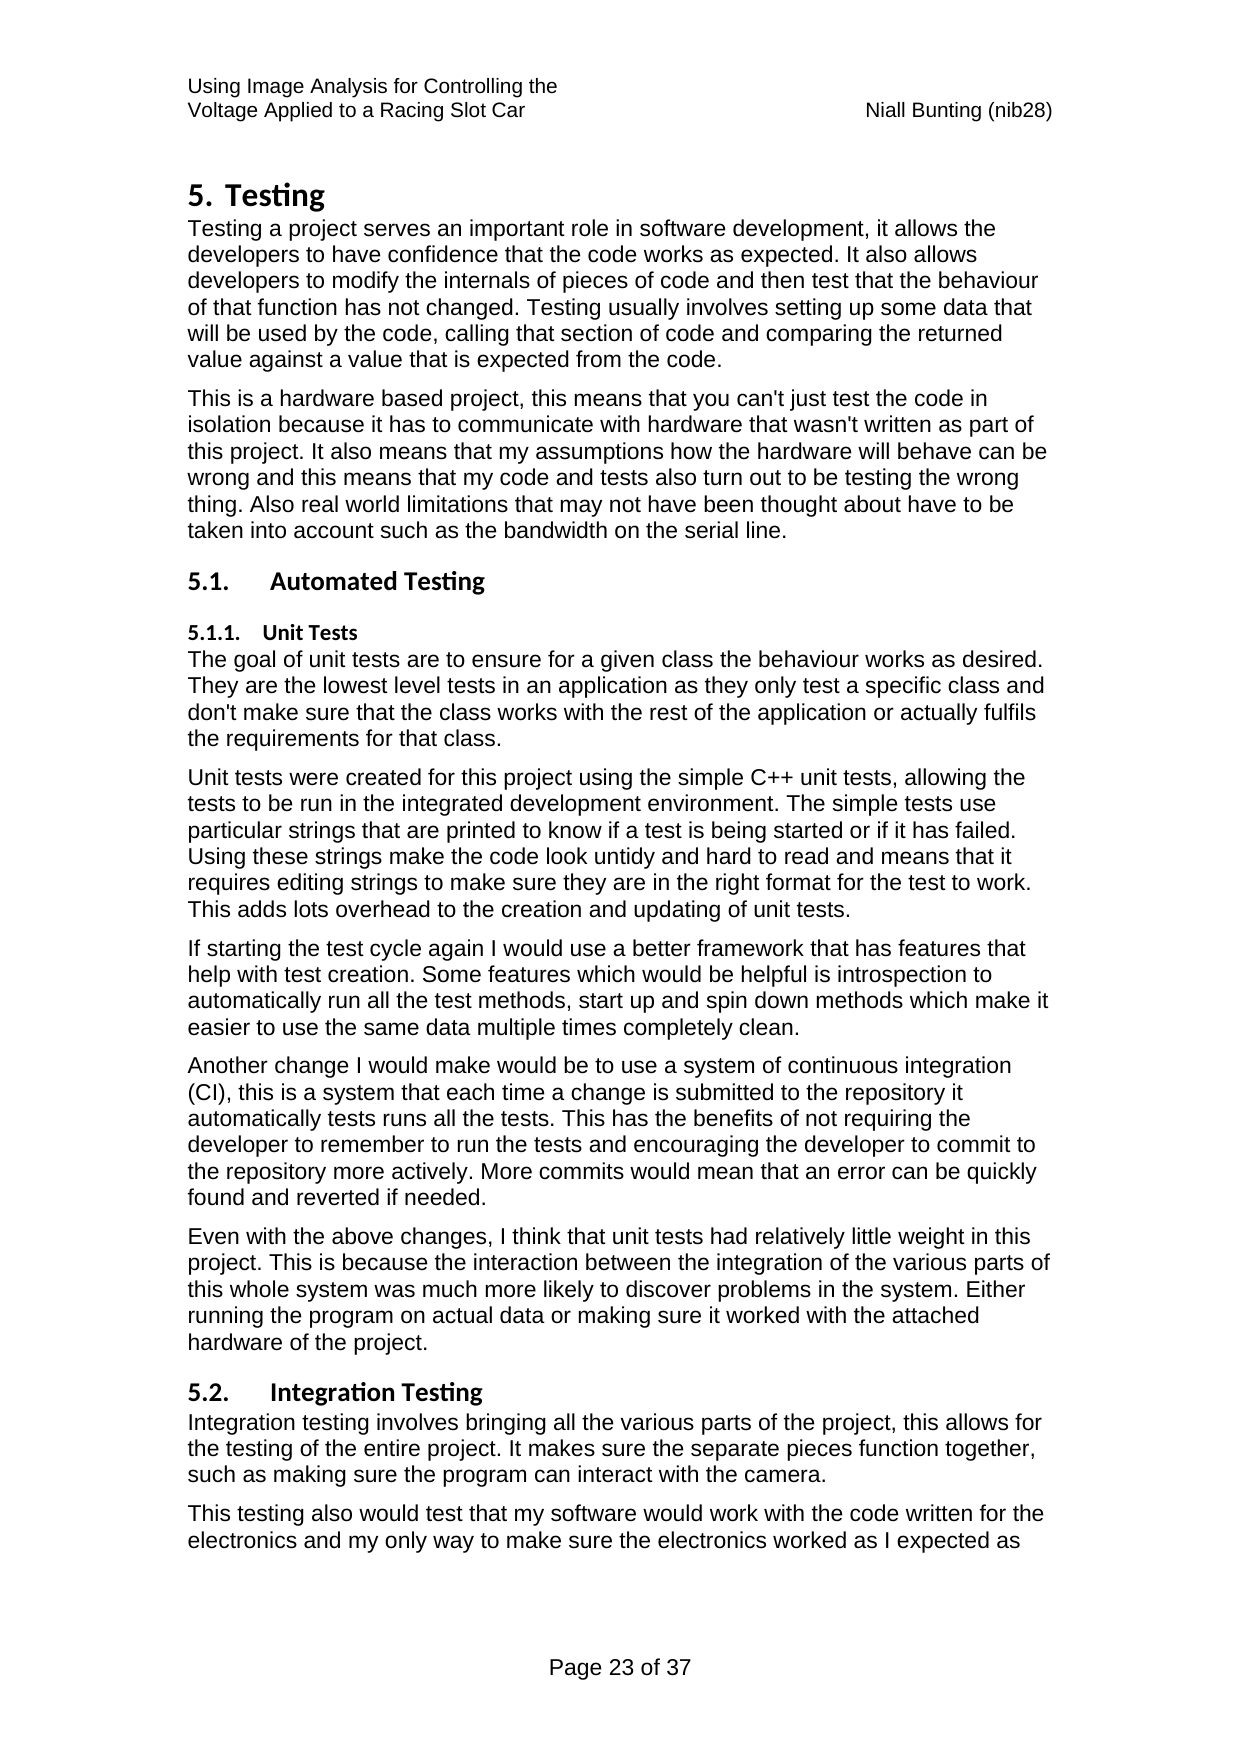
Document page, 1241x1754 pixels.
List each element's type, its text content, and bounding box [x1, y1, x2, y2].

text Integration testing involves bringing all the various parts of the project, this allows for the testing of the entire project. It makes sure the separate pieces function together, such as making sure the program can interact with the camera. [187, 1409, 1053, 1488]
subtitle Testing [187, 174, 1053, 214]
text This is a hardware based project, this means that you can't just test the code in isolation because it has to communicate with hardware that wasn't written as part of this project. It also means that my assumptions how the hardware will behave can be wrong and this means that my code and tests also turn out to be testing the wrong thing. Also real world limitations that may not have been thought about have to be taken into account such as the bandwidth on the serial line. [187, 385, 1053, 543]
text This testing also would test that my software would work with the code written for the electronics and my only way to make sure the electronics worked as I expected as [187, 1500, 1053, 1553]
text Testing a project serves an important role in software development, it allows the developers to have confidence that the code works as expected. It also allows developers to modify the internals of pieces of code and then test that the behaviour of that function has not changed. Testing usually involves setting up some data that will be used by the code, calling that section of code and comparing the returned value against a value that is expected from the code. [187, 214, 1053, 373]
text If starting the test cycle again I would use a better framework that has features that help with test creation. Some features which would be helpful is introspection to automatically run all the test methods, start up and spin down methods which make it easier to use the same data multiple times completely clean. [187, 934, 1053, 1040]
text Another change I would make would be to use a system of continuous integration (CI), this is a system that each time a change is submitted to the repository it automatically tests runs all the tests. This has the benefits of not requiring the developer to remember to run the tests and encouraging the developer to commit to the repository more actively. More commits would mean that an error can be quickly found and reverted if needed. [187, 1052, 1053, 1211]
text The goal of unit tests are to ensure for a given class the behaviour works as desired. They are the lowest level tests in an application as they only test a specific class and don't make sure that the class works with the rest of the application or actually fulfils the requirements for that class. [187, 646, 1053, 751]
text Even with the above changes, I think that unit tests had relatively little weight in this project. This is because the interaction between the integration of the various parts of this whole system was much more likely to discover problems in the system. Either running the program on actual data or making sure it worked with the attached hardware of the project. [187, 1223, 1053, 1355]
subtitle Integration Testing [187, 1376, 1053, 1409]
text Unit tests were created for this project using the simple C++ unit tests, allowing the tests to be run in the integrated development environment. The simple tests use particular strings that are printed to know if a test is being started or if it has failed. Using these strings make the code look untidy and hard to read and means that it requires editing strings to make sure they are in the right format for the test to work. This adds lots overhead to the creation and updating of unit tests. [187, 764, 1053, 922]
subtitle Unit Tests [187, 618, 1053, 646]
subtitle Automated Testing [187, 564, 1053, 597]
